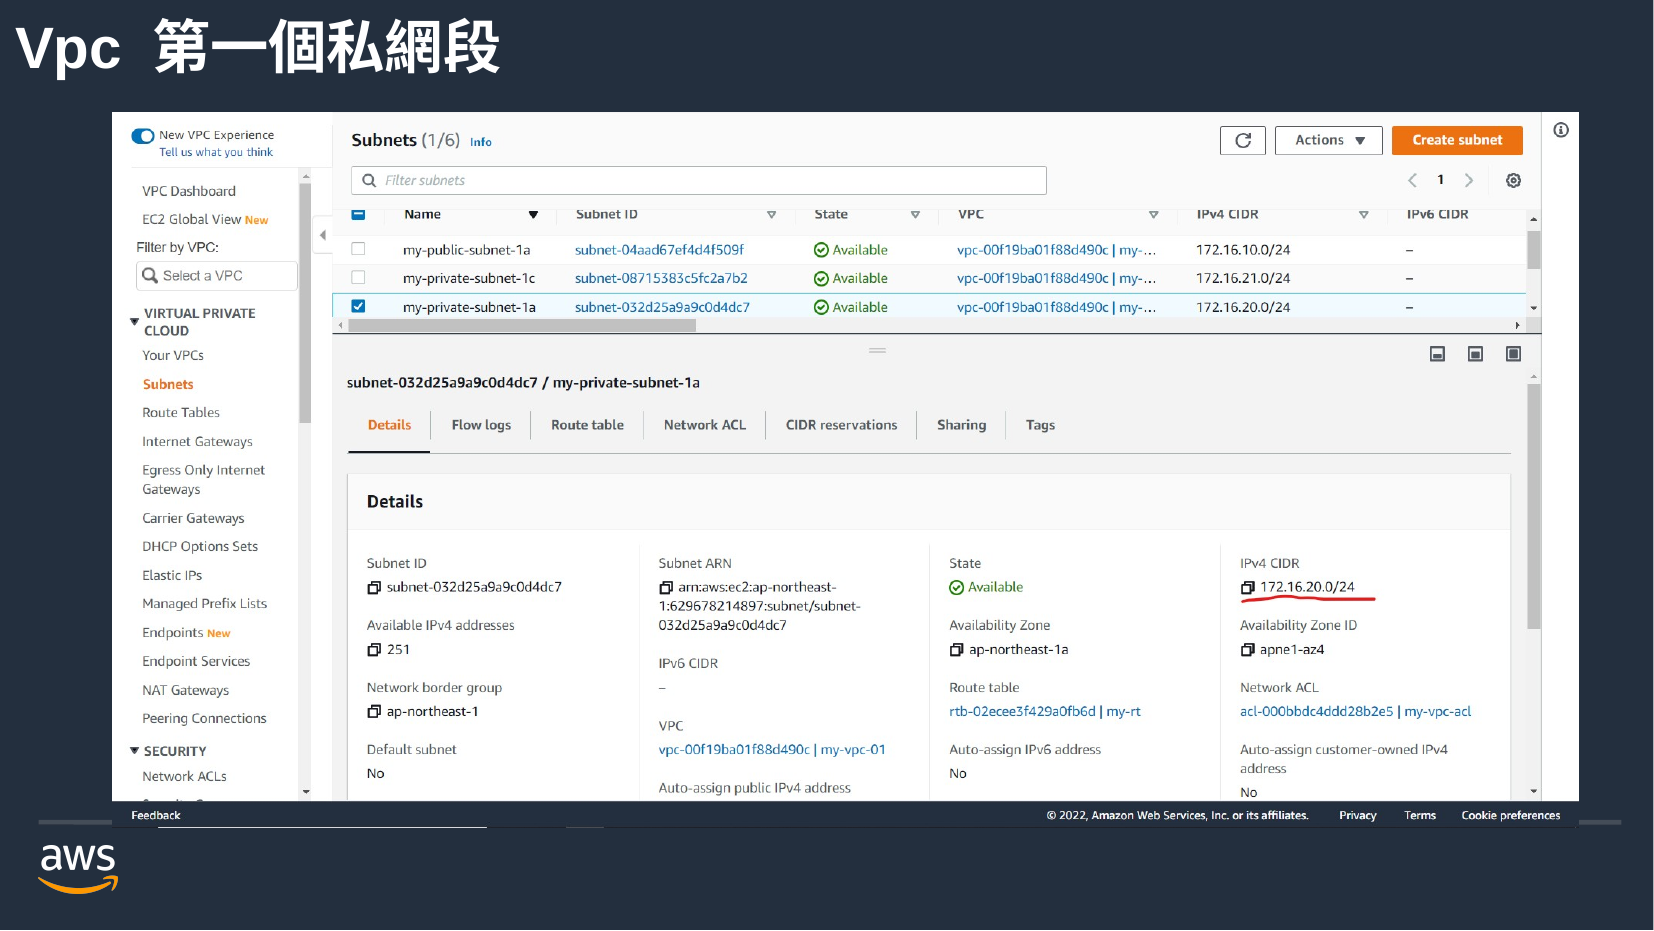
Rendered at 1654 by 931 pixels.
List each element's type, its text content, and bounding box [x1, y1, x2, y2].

picture [112, 112, 1579, 828]
title Vpc 第一個私網段 [0, 5, 1589, 93]
picture [38, 845, 118, 894]
